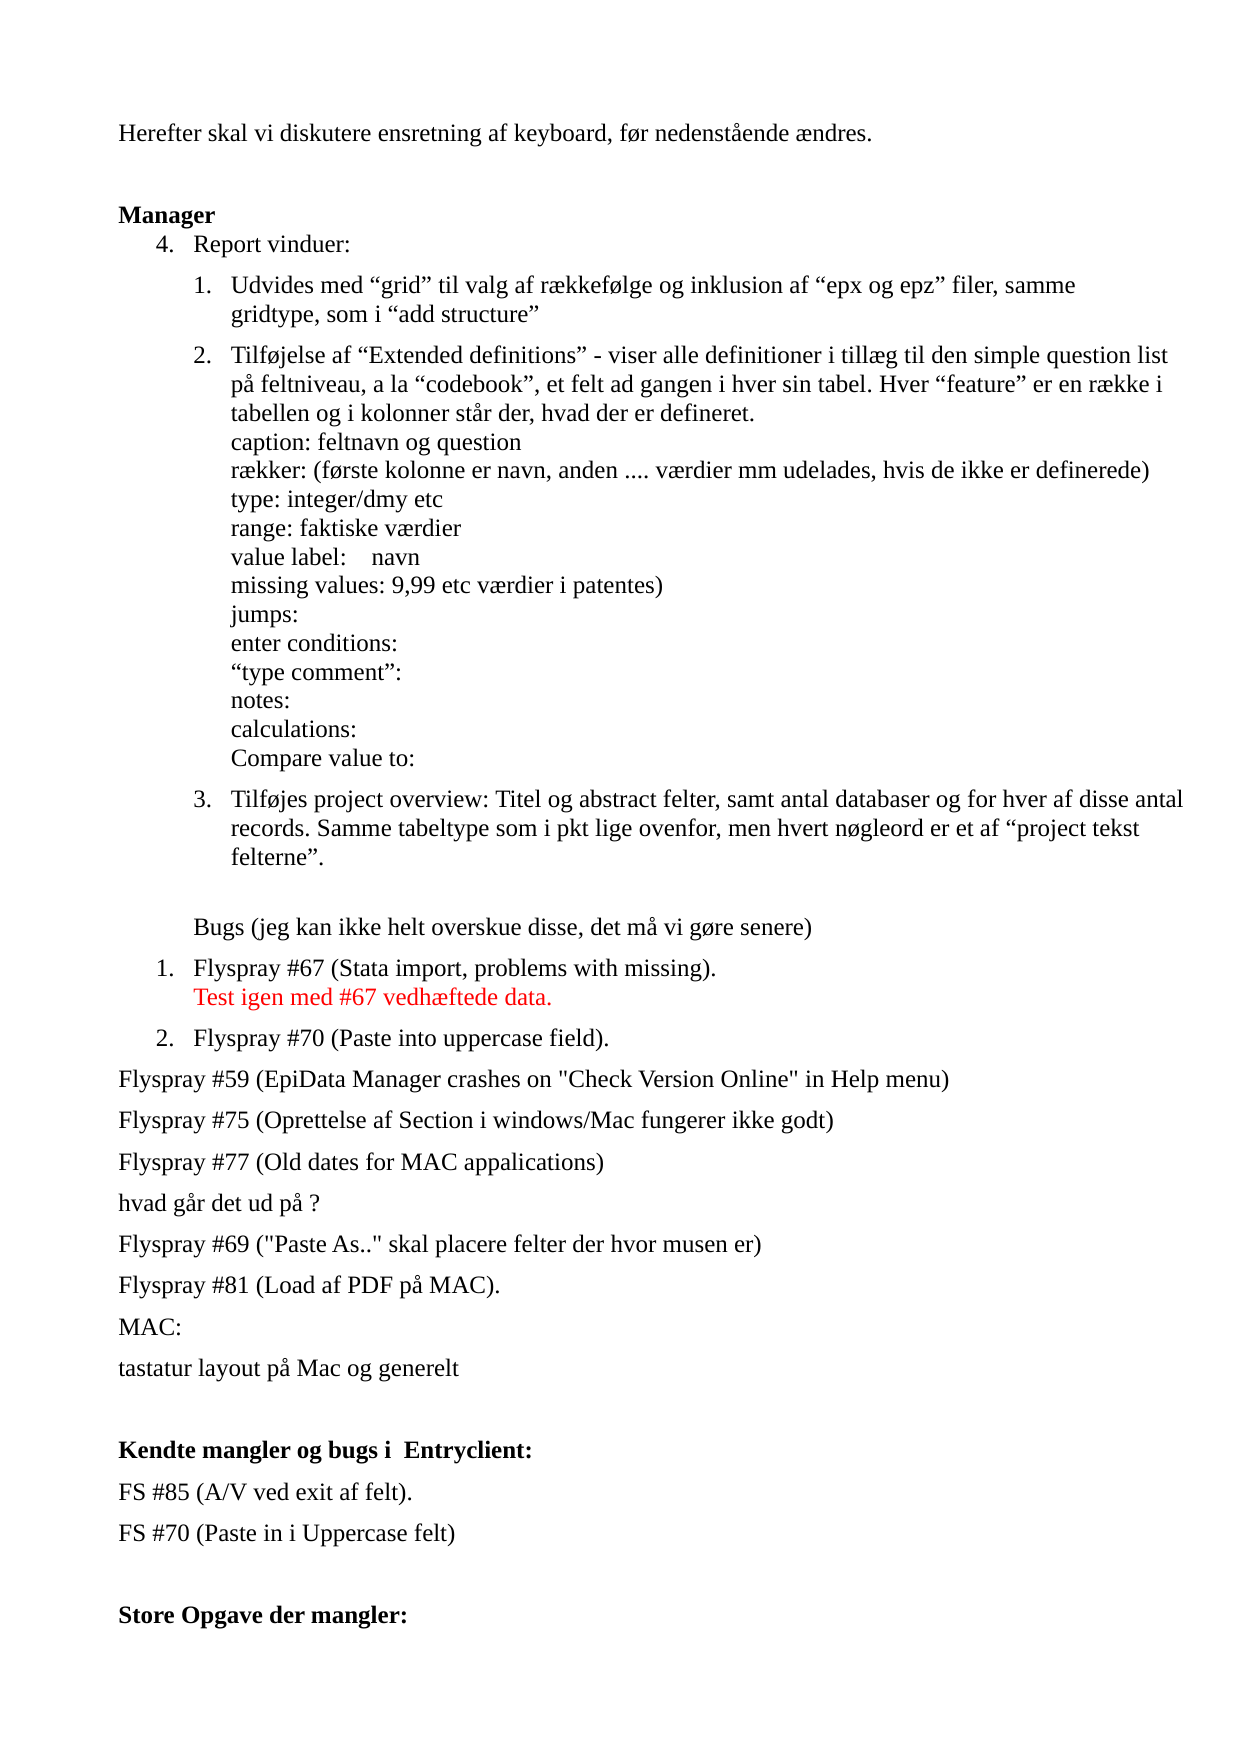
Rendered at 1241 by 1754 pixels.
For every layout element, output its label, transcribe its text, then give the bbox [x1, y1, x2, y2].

text Flyspray #69 ("Paste As.." skal placere felter der hvor musen er) [118, 1229, 1122, 1258]
text Manager [118, 201, 1122, 229]
list Flyspray #70 (Paste into uppercase field). [156, 1023, 1122, 1052]
text Flyspray #59 (EpiData Manager crashes on "Check Version Online" in Help menu) [118, 1064, 1122, 1093]
text FS #85 (A/V ved exit af felt). [118, 1477, 1122, 1506]
text Store Opgave der mangler: [118, 1601, 1122, 1629]
text FS #70 (Paste in i Uppercase felt) [118, 1518, 1122, 1547]
list Udvides med “grid” til valg af rækkefølge og inklusion af “epx og epz” filer, samme gridtype, som i “add structure” [193, 271, 1122, 328]
text Bugs (jeg kan ikke helt overskue disse, det må vi gøre senere) [193, 912, 1191, 941]
list Tilføjelse af “Extended definitions” - viser alle definitioner i tillæg til den simple question list på feltniveau, a la “codebook”, et felt ad gangen i hver sin tabel. Hver “feature” er en række i tabellen og i kolonner står der, hvad der er defineret. caption: feltnavn og question rækker: (første kolonne er navn, anden .... værdier mm udelades, hvis de ikke er definerede) type: integer/dmy etc range: faktiske værdier value label: navn missing values: 9,99 etc værdier i patentes) jumps: enter conditions: “type comment”: notes: calculations: Compare value to: [193, 341, 1191, 772]
text tastatur layout på Mac og generelt [118, 1353, 1122, 1382]
text hvad går det ud på ? [118, 1188, 1122, 1217]
text MAC: [118, 1312, 1122, 1341]
list Report vinduer: [156, 229, 1122, 258]
text Kendte mangler og bugs i Entryclient: [118, 1436, 1122, 1464]
text Flyspray #81 (Load af PDF på MAC). [118, 1271, 1122, 1299]
text Herefter skal vi diskutere ensretning af keyboard, før nedenstående ændres. [118, 118, 1122, 147]
text Flyspray #77 (Old dates for MAC appalications) [118, 1147, 1122, 1176]
text Flyspray #75 (Oprettelse af Section i windows/Mac fungerer ikke godt) [118, 1106, 1122, 1134]
list Tilføjes project overview: Titel og abstract felter, samt antal databaser og for hver af disse antal records. Samme tabeltype som i pkt lige ovenfor, men hvert nøgleord er et af “project tekst felterne”. [193, 784, 1191, 899]
list Flyspray #67 (Stata import, problems with missing). Test igen med #67 vedhæftede data. [156, 953, 1122, 1011]
